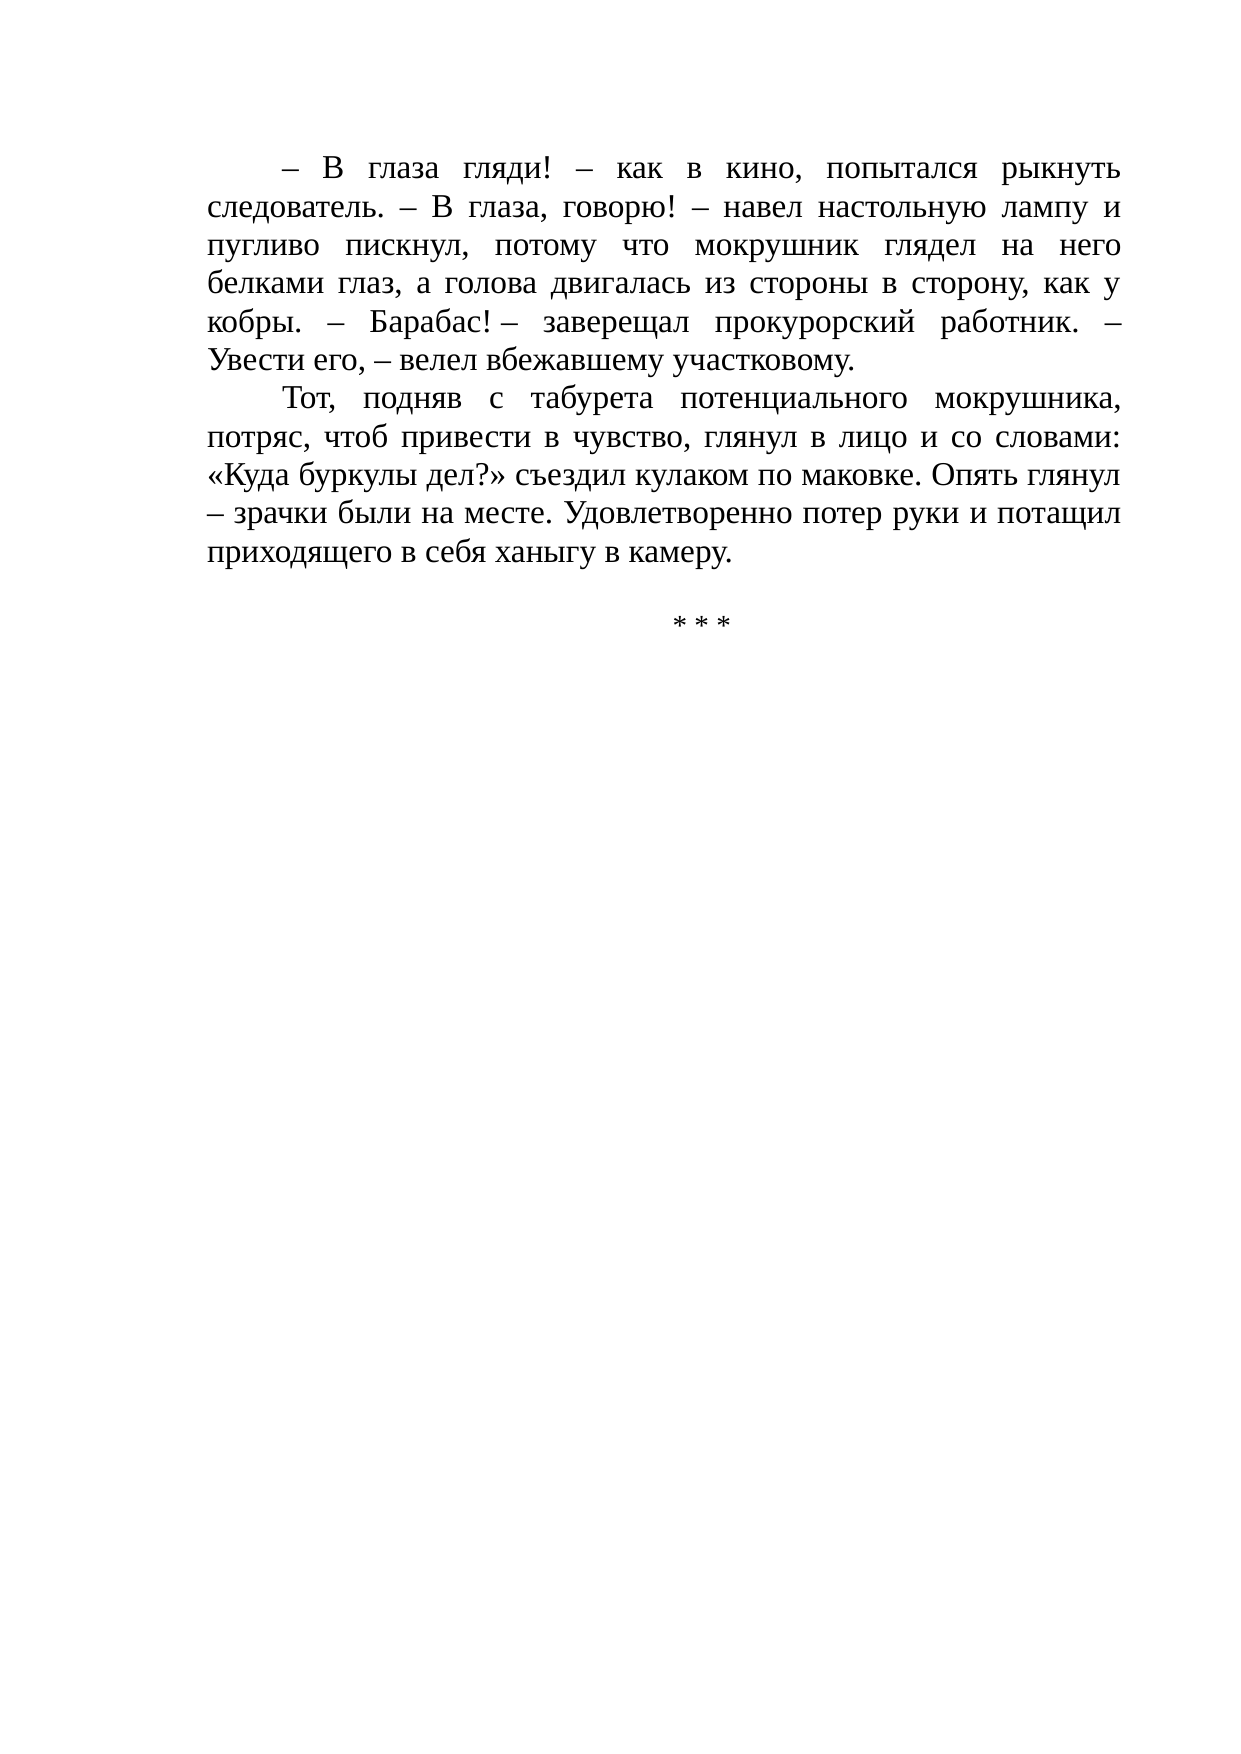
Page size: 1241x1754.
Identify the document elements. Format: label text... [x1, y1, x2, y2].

subtitle – В глаза гляди! – как в кино, попытался рыкнуть следователь. – В глаза, говорю! – навел настольную лампу и пугливо пискнул, потому что мокрушник глядел на него белками глаз, а голова двигалась из стороны в сторону, как у кобры. – Барабас! – заверещал прокурорский работник. – Увести его, – велел вбежавшему участковому. [207, 148, 1122, 378]
subtitle Тот, подняв с табурета потенциального мокрушника, потряс, чтоб привести в чувство, глянул в лицо и со словами: «Куда буркулы дел?» съездил кулаком по маковке. Опять глянул – зрачки были на месте. Удовлетворенно потер руки и потащил приходящего в себя ханыгу в камеру. [207, 378, 1122, 569]
subtitle * * * [207, 608, 1122, 641]
